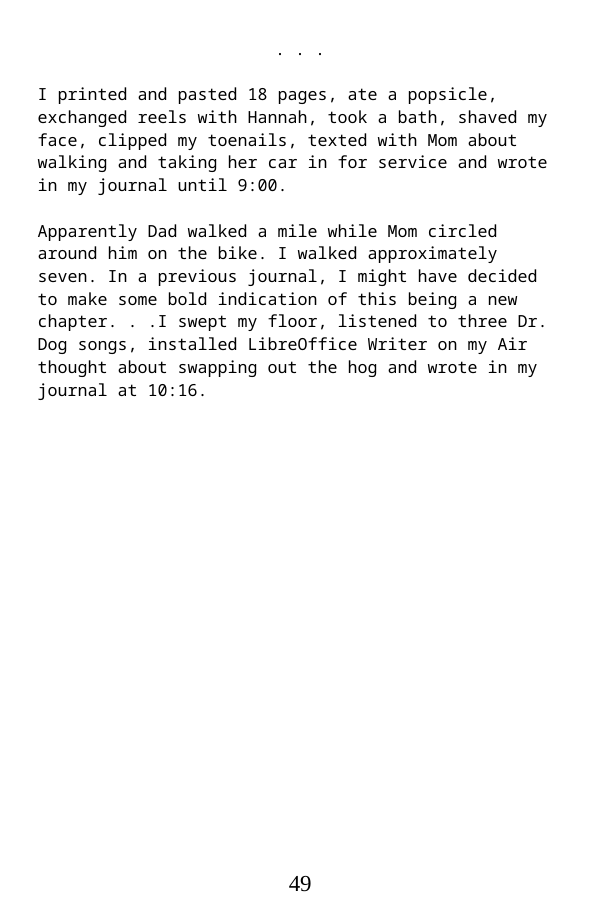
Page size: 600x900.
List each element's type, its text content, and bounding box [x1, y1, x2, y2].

text . . . [37, 37, 562, 60]
text I printed and pasted 18 pages, ate a popsicle, exchanged reels with Hannah, took a bath, shaved my face, clipped my toenails, texted with Mom about walking and taking her car in for service and wrote in my journal until 9:00. [37, 83, 562, 196]
text Apparently Dad walked a mile while Mom circled around him on the bike. I walked approximately seven. In a previous journal, I might have decided to make some bold indication of this being a new chapter. . .I swept my floor, listened to three Dr. Dog songs, installed LibreOffice Writer on my Air thought about swapping out the hog and wrote in my journal at 10:16. [37, 219, 562, 401]
